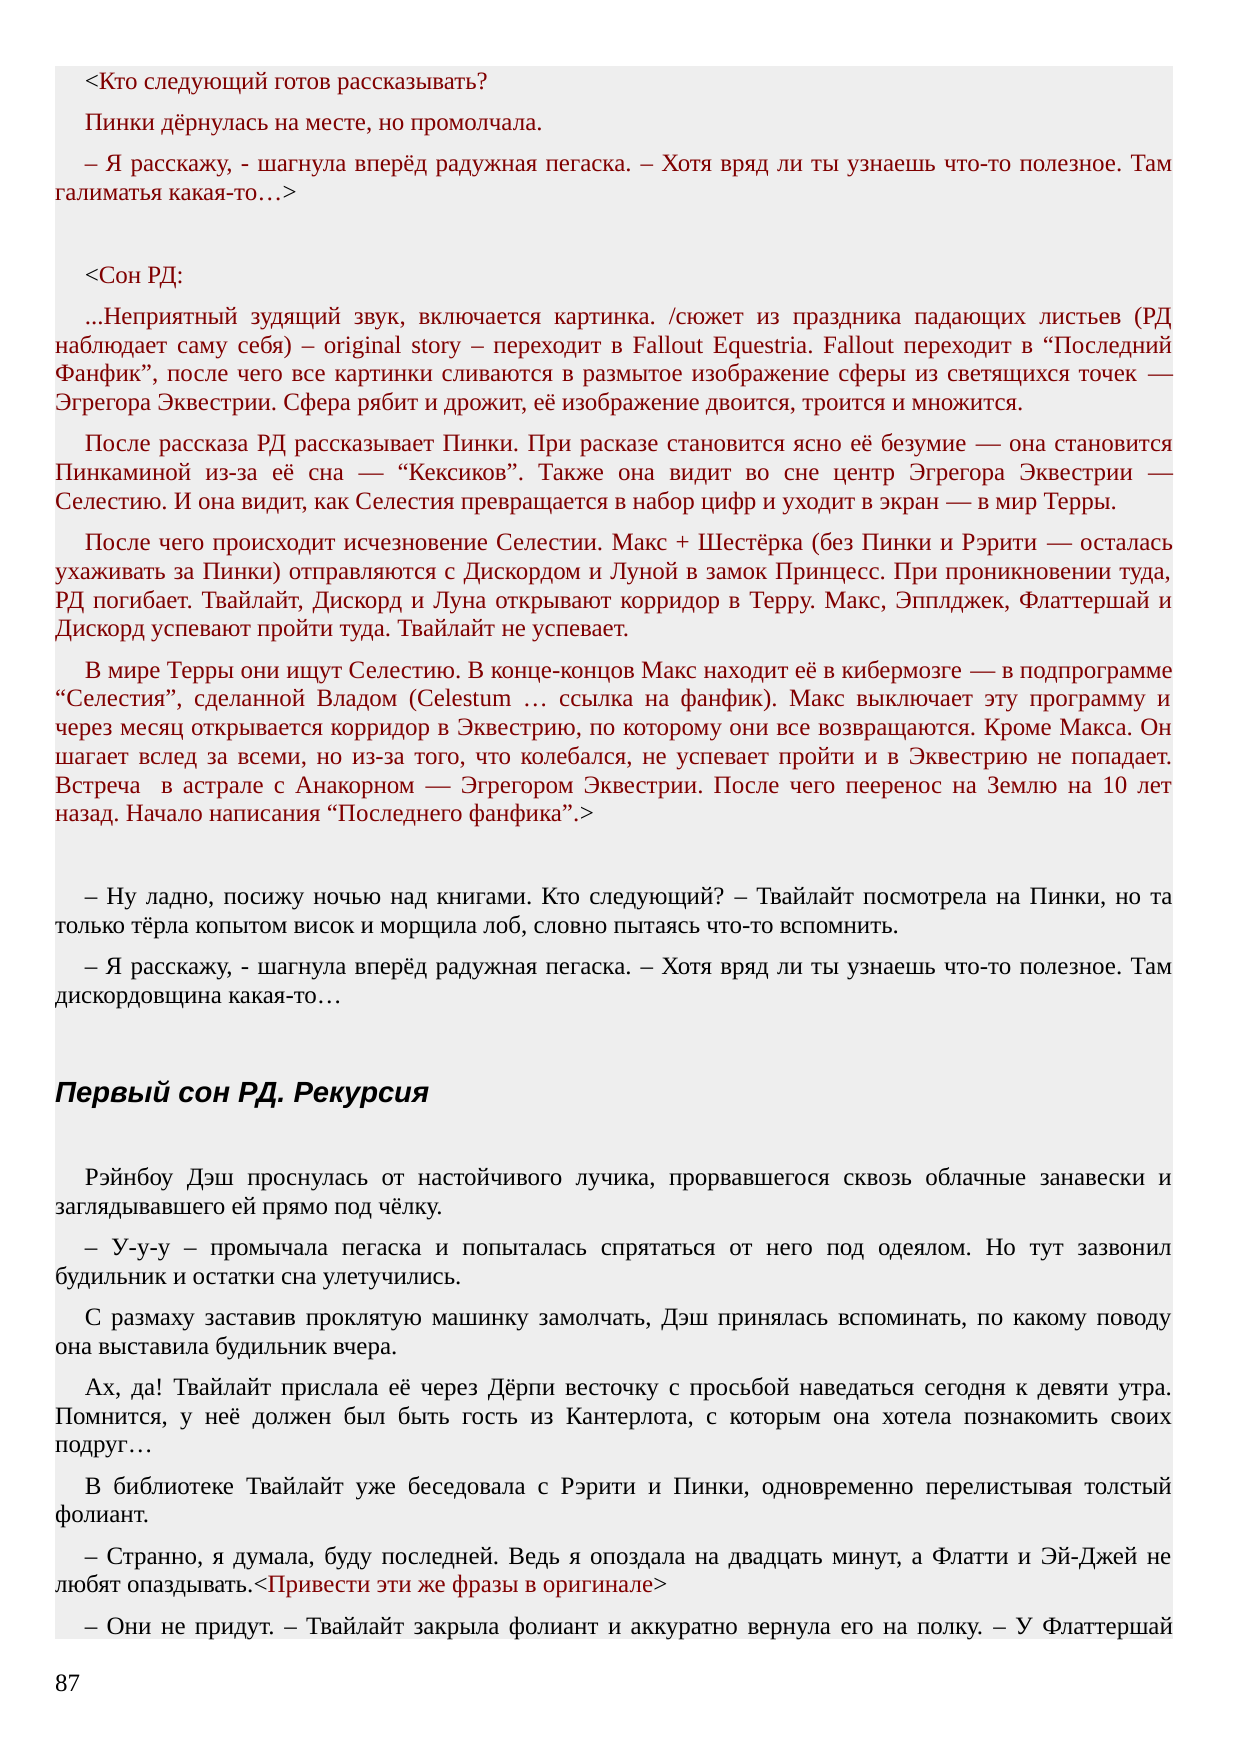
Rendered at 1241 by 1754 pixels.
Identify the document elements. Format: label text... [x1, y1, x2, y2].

text После чего происходит исчезновение Селестии. Макс + Шестёрка (без Пинки и Рэрити — осталась ухаживать за Пинки) отправляются с Дискордом и Луной в замок Принцесс. При проникновении туда, РД погибает. Твайлайт, Дискорд и Луна открывают корридор в Терру. Макс, Эпплджек, Флаттершай и Дискорд успевают пройти туда. Твайлайт не успевает. [55, 527, 1173, 642]
text – Ну ладно, посижу ночью над книгами. Кто следующий? – Твайлайт посмотрела на Пинки, но та только тёрла копытом висок и морщила лоб, словно пытаясь что-то вспомнить. [55, 881, 1173, 938]
text С размаху заставив проклятую машинку замолчать, Дэш принялась вспоминать, по какому поводу она выставила будильник вчера. [55, 1302, 1173, 1359]
text После рассказа РД рассказывает Пинки. При расказе становится ясно её безумие — она становится Пинкаминой из-за её сна — “Кексиков”. Также она видит во сне центр Эгрегора Эквестрии — Селестию. И она видит, как Селестия превращается в набор цифр и уходит в экран — в мир Терры. [55, 428, 1173, 515]
text Рэйнбоу Дэш проснулась от настойчивого лучика, прорвавшегося сквозь облачные занавески и заглядывавшего ей прямо под чёлку. [55, 1162, 1173, 1219]
text Ах, да! Твайлайт прислала её через Дёрпи весточку с просьбой наведаться сегодня к девяти утра. Помнится, у неё должен был быть гость из Кантерлота, с которым она хотела познакомить своих подруг… [55, 1372, 1173, 1458]
text <Сон РД: [55, 260, 1173, 288]
text – У-у-у – промычала пегаска и попыталась спрятаться от него под одеялом. Но тут зазвонил будильник и остатки сна улетучились. [55, 1232, 1173, 1289]
subtitle Первый сон РД. Рекурсия [55, 1075, 1173, 1108]
text ...Неприятный зудящий звук, включается картинка. /сюжет из праздника падающих листьев (РД наблюдает саму себя) – original story – переходит в Fallout Equestria. Fallout переходит в “Последний Фанфик”, после чего все картинки сливаются в размытое изображение сферы из светящихся точек — Эгрегора Эквестрии. Сфера рябит и дрожит, её изображение двоится, троится и множится. [55, 301, 1173, 416]
text – Я расскажу, - шагнула вперёд радужная пегаска. – Хотя вряд ли ты узнаешь что-то полезное. Там дискордовщина какая-то… [55, 951, 1173, 1008]
text <Кто следующий готов рассказывать? [55, 66, 1173, 95]
text В библиотеке Твайлайт уже беседовала с Рэрити и Пинки, одновременно перелистывая толстый фолиант. [55, 1471, 1173, 1528]
text – Странно, я думала, буду последней. Ведь я опоздала на двадцать минут, а Флатти и Эй-Джей не любят опаздывать.<Привести эти же фразы в оригинале> [55, 1541, 1173, 1598]
text В мире Терры они ищут Селестию. В конце-концов Макс находит её в кибермозге — в подпрограмме “Селестия”, сделанной Владом (Celestum … ссылка на фанфик). Макс выключает эту программу и через месяц открывается корридор в Эквестрию, по которому они все возвращаются. Кроме Макса. Он шагает вслед за всеми, но из-за того, что колебался, не успевает пройти и в Эквестрию не попадает. Встреча в астрале с Анакорном — Эгрегором Эквестрии. После чего пееренос на Землю на 10 лет назад. Начало написания “Последнего фанфика”.> [55, 655, 1173, 827]
text Пинки дёрнулась на месте, но промолчала. [55, 107, 1173, 136]
text – Я расскажу, - шагнула вперёд радужная пегаска. – Хотя вряд ли ты узнаешь что-то полезное. Там галиматья какая-то…> [55, 148, 1173, 206]
text – Они не придут. – Твайлайт закрыла фолиант и аккуратно вернула его на полку. – У Флаттершай [55, 1611, 1173, 1639]
